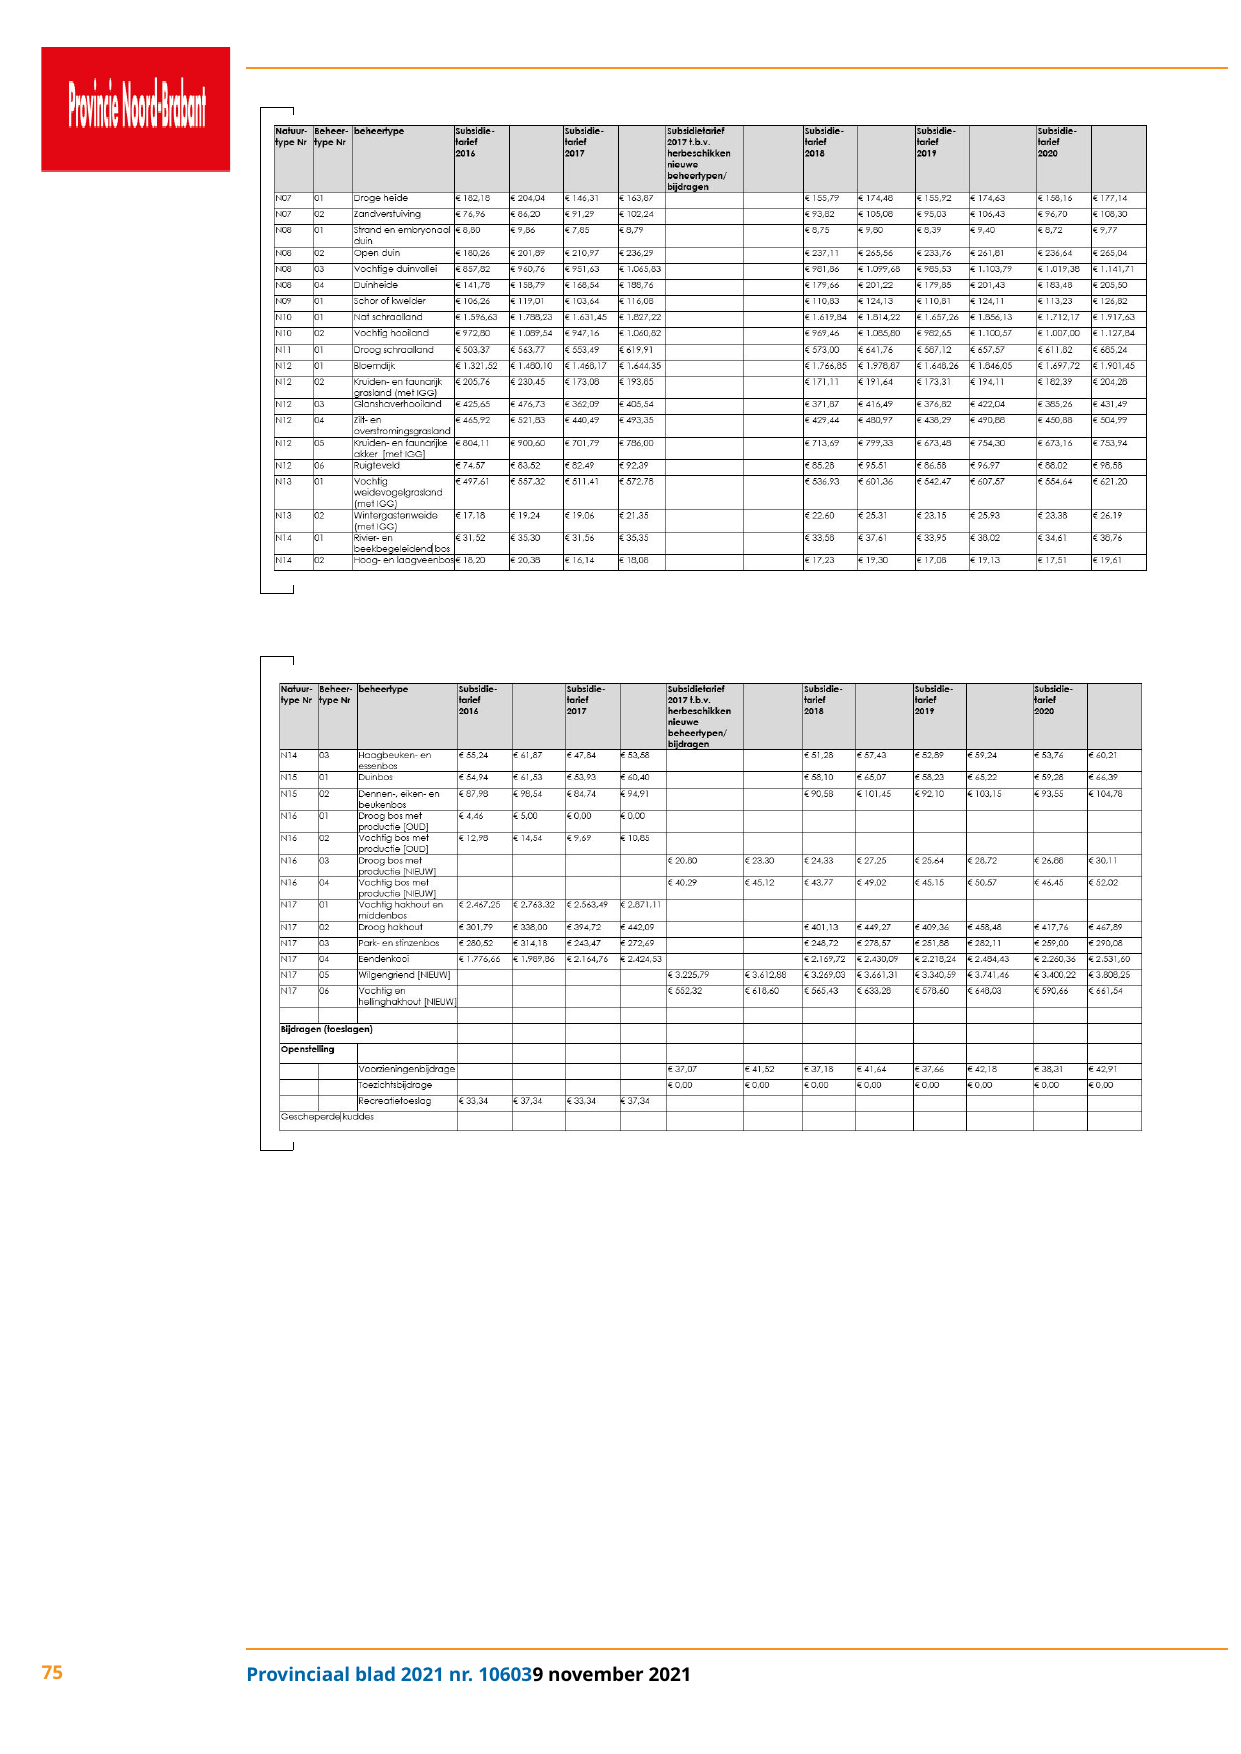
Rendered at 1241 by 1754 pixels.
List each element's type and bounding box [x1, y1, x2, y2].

picture [41, 47, 231, 172]
picture [268, 665, 1155, 1142]
picture [268, 115, 1155, 585]
